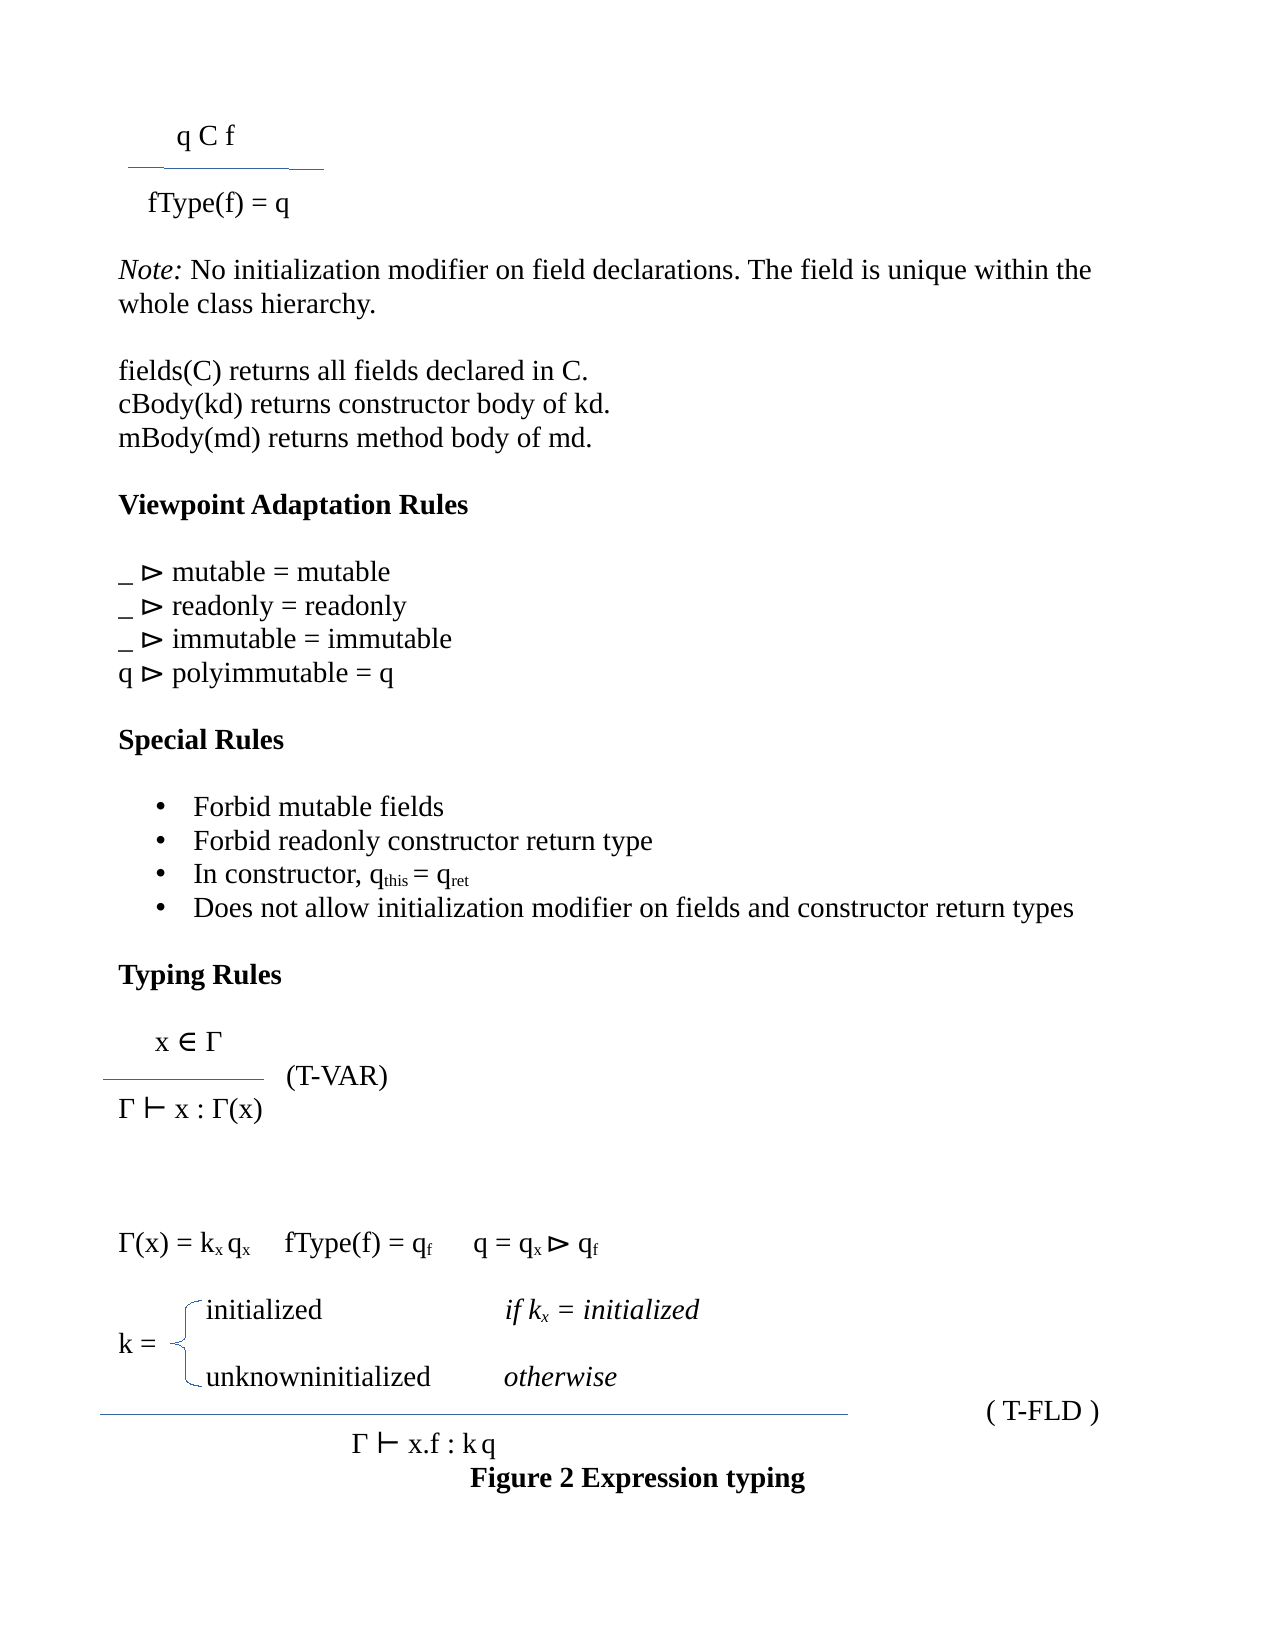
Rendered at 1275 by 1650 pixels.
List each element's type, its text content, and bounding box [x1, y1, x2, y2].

text x ∈ Γ [118, 1024, 1157, 1058]
list Forbid readonly constructor return type [156, 823, 1157, 856]
text _ ⊳ immutable = immutable [118, 621, 1157, 655]
text q ⊳ polyimmutable = q [118, 655, 1157, 688]
text Typing Rules [118, 957, 1157, 991]
text mBody(md) returns method body of md. [118, 420, 1157, 453]
text Γ(x) = kx qx fType(f) = qf q = qx ⊳ qf [118, 1225, 1157, 1259]
text initialized if kx = initialized [118, 1292, 1157, 1326]
text Special Rules [118, 722, 1157, 755]
list Does not allow initialization modifier on fields and constructor return types [156, 890, 1157, 923]
text _ ⊳ mutable = mutable [118, 554, 1157, 588]
text unknowninitialized otherwise [118, 1359, 1157, 1393]
text Γ ⊢ x.f : k q [118, 1427, 1157, 1460]
text Figure 2 Expression typing [118, 1460, 1157, 1494]
list In constructor, qthis = qret [156, 856, 1157, 890]
text fType(f) = q [118, 185, 1157, 219]
text Γ ⊢ x : Γ(x) [118, 1091, 1157, 1125]
text fields(C) returns all fields declared in C. [118, 353, 1157, 386]
text (T-VAR) [118, 1058, 1157, 1091]
text k = [118, 1326, 1157, 1359]
text cBody(kd) returns constructor body of kd. [118, 386, 1157, 420]
text Viewpoint Adaptation Rules [118, 487, 1157, 521]
text q C f [118, 118, 1157, 152]
text _ ⊳ readonly = readonly [118, 588, 1157, 621]
text ( T-FLD ) [118, 1393, 1157, 1427]
text Note: No initialization modifier on field declarations. The field is unique within the whole class hierarchy. [118, 252, 1157, 319]
list Forbid mutable fields [156, 789, 1157, 823]
